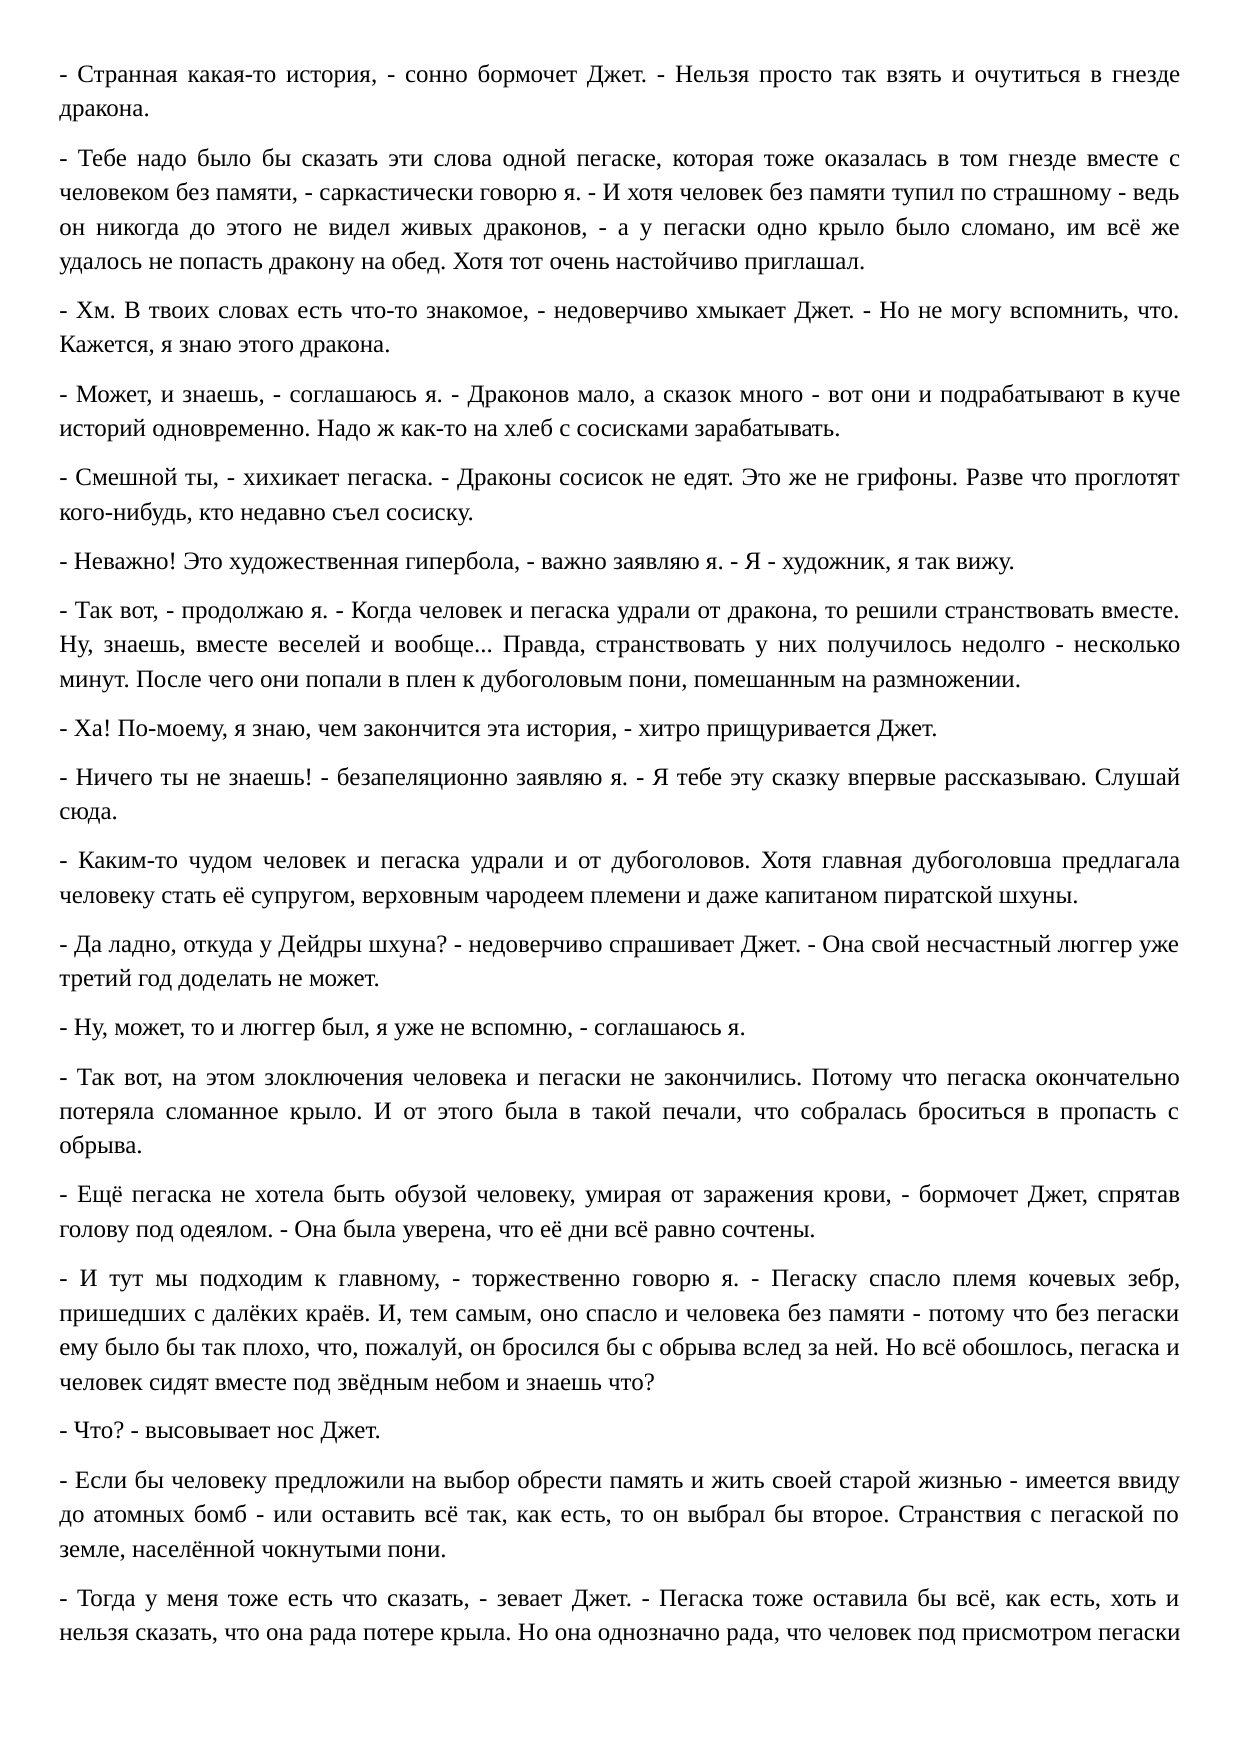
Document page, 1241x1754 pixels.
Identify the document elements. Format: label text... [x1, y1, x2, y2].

text - Что? - высовывает нос Джет. [59, 1416, 1181, 1444]
text - Ну, может, то и люггер был, я уже не вспомню, - соглашаюсь я. [59, 1012, 1181, 1041]
text - Так вот, - продолжаю я. - Когда человек и пегаска удрали от дракона, то решили странствовать вместе. Ну, знаешь, вместе веселей и вообще... Правда, странствовать у них получилось недолго - несколько минут. После чего они попали в плен к дубоголовым пони, помешанным на размножении. [59, 595, 1181, 692]
text - Может, и знаешь, - соглашаюсь я. - Драконов мало, а сказок много - вот они и подрабатывают в куче историй одновременно. Надо ж как-то на хлеб с сосисками зарабатывать. [59, 379, 1181, 442]
text - Неважно! Это художественная гипербола, - важно заявляю я. - Я - художник, я так вижу. [59, 546, 1181, 574]
text - И тут мы подходим к главному, - торжественно говорю я. - Пегаску спасло племя кочевых зебр, пришедших с далёких краёв. И, тем самым, оно спасло и человека без памяти - потому что без пегаски ему было бы так плохо, что, пожалуй, он бросился бы с обрыва вслед за ней. Но всё обошлось, пегаска и человек сидят вместе под звёдным небом и знаешь что? [59, 1263, 1181, 1395]
text - Каким-то чудом человек и пегаска удрали и от дубоголовов. Хотя главная дубоголовша предлагала человеку стать её супругом, верховным чародеем племени и даже капитаном пиратской шхуны. [59, 845, 1181, 909]
text - Ещё пегаска не хотела быть обузой человеку, умирая от заражения крови, - бормочет Джет, спрятав голову под одеялом. - Она была уверена, что её дни всё равно сочтены. [59, 1179, 1181, 1243]
text - Хм. В твоих словах есть что-то знакомое, - недоверчиво хмыкает Джет. - Но не могу вспомнить, что. Кажется, я знаю этого дракона. [59, 295, 1181, 358]
text - Если бы человеку предложили на выбор обрести память и жить своей старой жизнью - имеется ввиду до атомных бомб - или оставить всё так, как есть, то он выбрал бы второе. Странствия с пегаской по земле, населённой чокнутыми пони. [59, 1465, 1181, 1562]
text - Странная какая-то история, - сонно бормочет Джет. - Нельзя просто так взять и очутиться в гнезде дракона. [59, 59, 1181, 122]
text - Да ладно, откуда у Дейдры шхуна? - недоверчиво спрашивает Джет. - Она свой несчастный люггер уже третий год доделать не может. [59, 929, 1181, 992]
text - Смешной ты, - хихикает пегаска. - Драконы сосисок не едят. Это же не грифоны. Разве что проглотят кого-нибудь, кто недавно съел сосиску. [59, 462, 1181, 525]
text - Ха! По-моему, я знаю, чем закончится эта история, - хитро прищуривается Джет. [59, 713, 1181, 742]
text - Ничего ты не знаешь! - безапеляционно заявляю я. - Я тебе эту сказку впервые рассказываю. Слушай сюда. [59, 762, 1181, 825]
text - Так вот, на этом злоключения человека и пегаски не закончились. Потому что пегаска окончательно потеряла сломанное крыло. И от этого была в такой печали, что собралась броситься в пропасть с обрыва. [59, 1062, 1181, 1159]
text - Тогда у меня тоже есть что сказать, - зевает Джет. - Пегаска тоже оставила бы всё, как есть, хоть и нельзя сказать, что она рада потере крыла. Но она однозначно рада, что человек под присмотром пегаски [59, 1583, 1181, 1646]
text - Тебе надо было бы сказать эти слова одной пегаске, которая тоже оказалась в том гнезде вместе с человеком без памяти, - саркастически говорю я. - И хотя человек без памяти тупил по страшному - ведь он никогда до этого не видел живых драконов, - а у пегаски одно крыло было сломано, им всё же удалось не попасть дракону на обед. Хотя тот очень настойчиво приглашал. [59, 143, 1181, 275]
